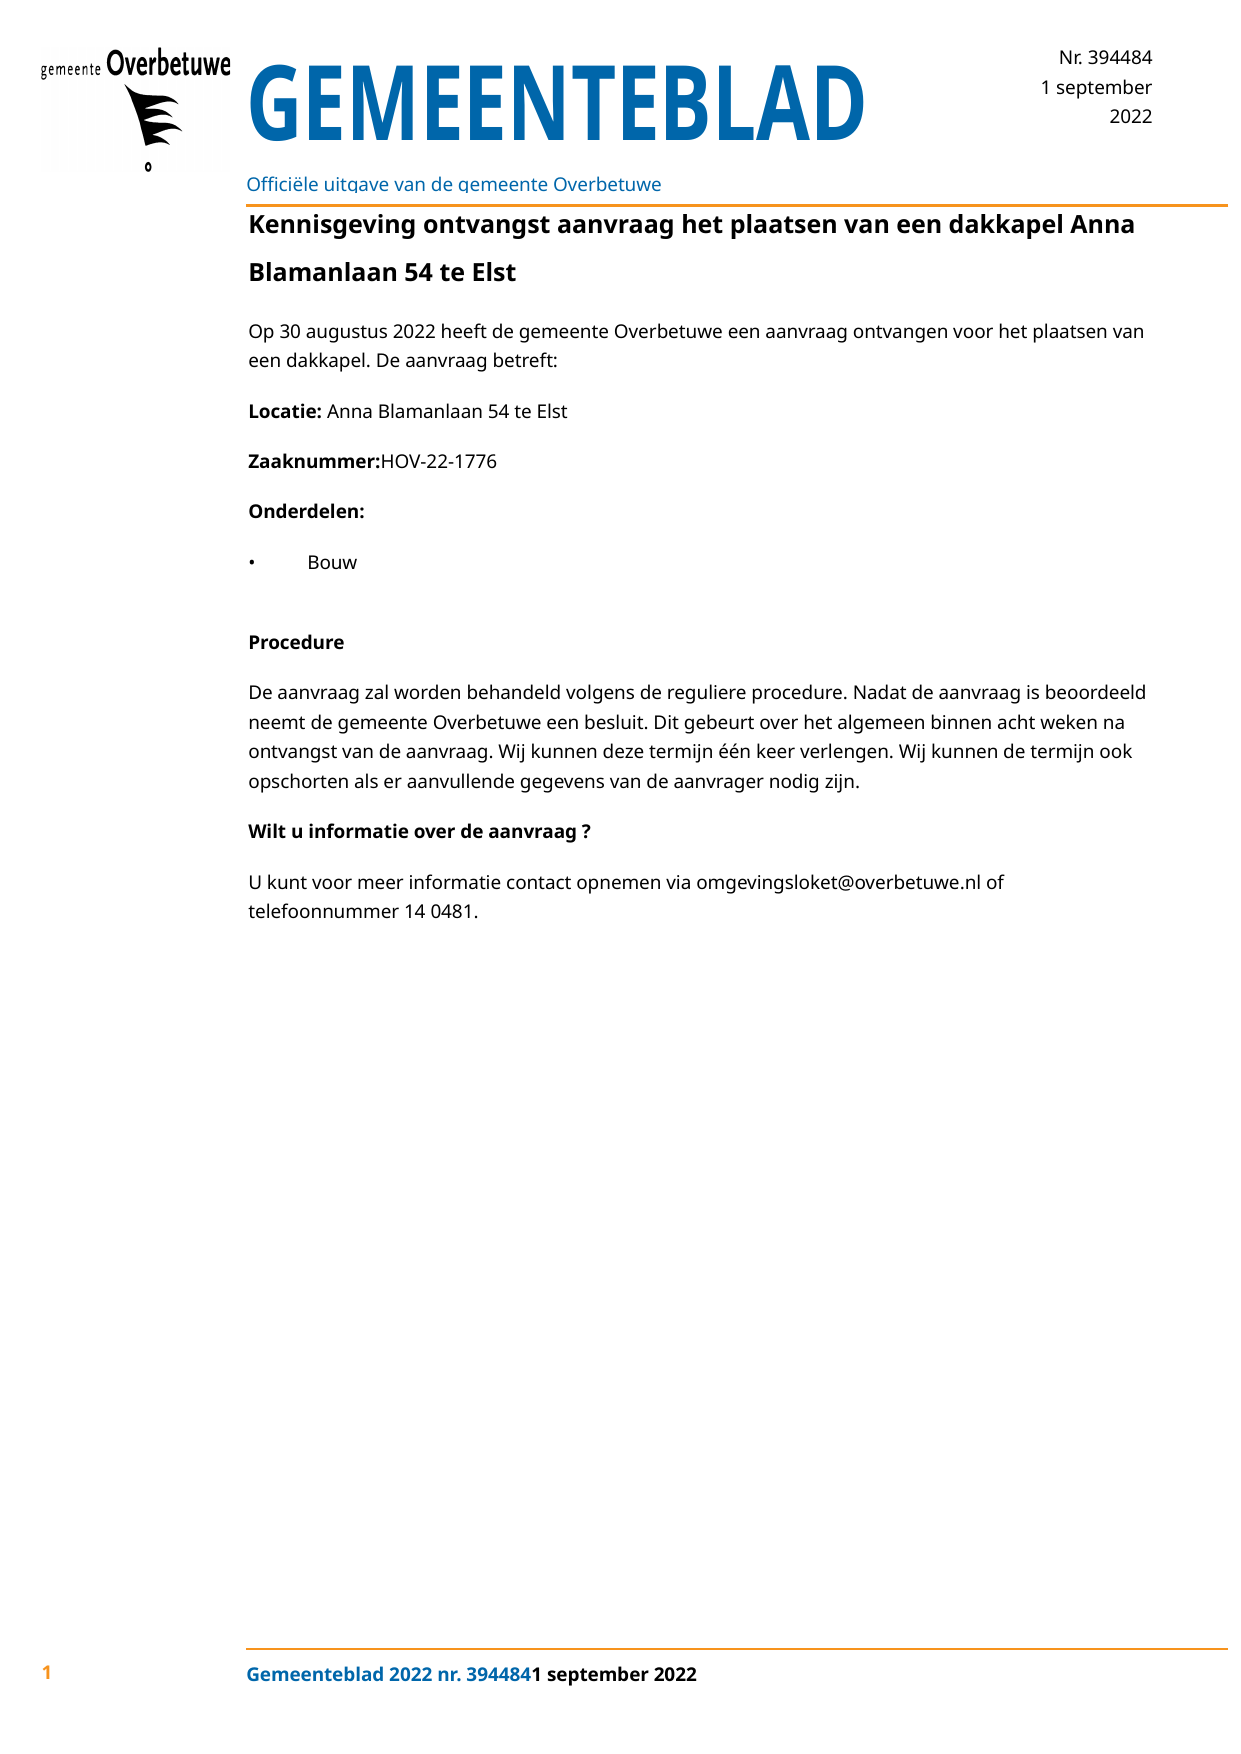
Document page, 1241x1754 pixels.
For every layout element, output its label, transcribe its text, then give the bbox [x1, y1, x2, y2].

text Op 30 augustus 2022 heeft de gemeente Overbetuwe een aanvraag ontvangen voor het plaatsen van een dakkapel. De aanvraag betreft: [248, 318, 1152, 373]
list Bouw [248, 549, 1152, 575]
text Zaaknummer:HOV-22-1776 [248, 448, 1152, 474]
picture [41, 47, 231, 172]
text Wilt u informatie over de aanvraag ? [248, 819, 1152, 844]
text U kunt voor meer informatie contact opnemen via omgevingsloket@overbetuwe.nl of telefoonnummer 14 0481. [248, 869, 1152, 924]
text De aanvraag zal worden behandeld volgens de reguliere procedure. Nadat de aanvraag is beoordeeld neemt de gemeente Overbetuwe een besluit. Dit gebeurt over het algemeen binnen acht weken na ontvangst van de aanvraag. Wij kunnen deze termijn één keer verlengen. Wij kunnen de termijn ook opschorten als er aanvullende gegevens van de aanvrager nodig zijn. [248, 679, 1152, 794]
text Kennisgeving ontvangst aanvraag het plaatsen van een dakkapel Anna Blamanlaan 54 te Elst [248, 207, 1152, 288]
text Procedure [248, 629, 1152, 655]
text Locatie: Anna Blamanlaan 54 te Elst [248, 398, 1152, 424]
text Onderdelen: [248, 499, 1152, 524]
